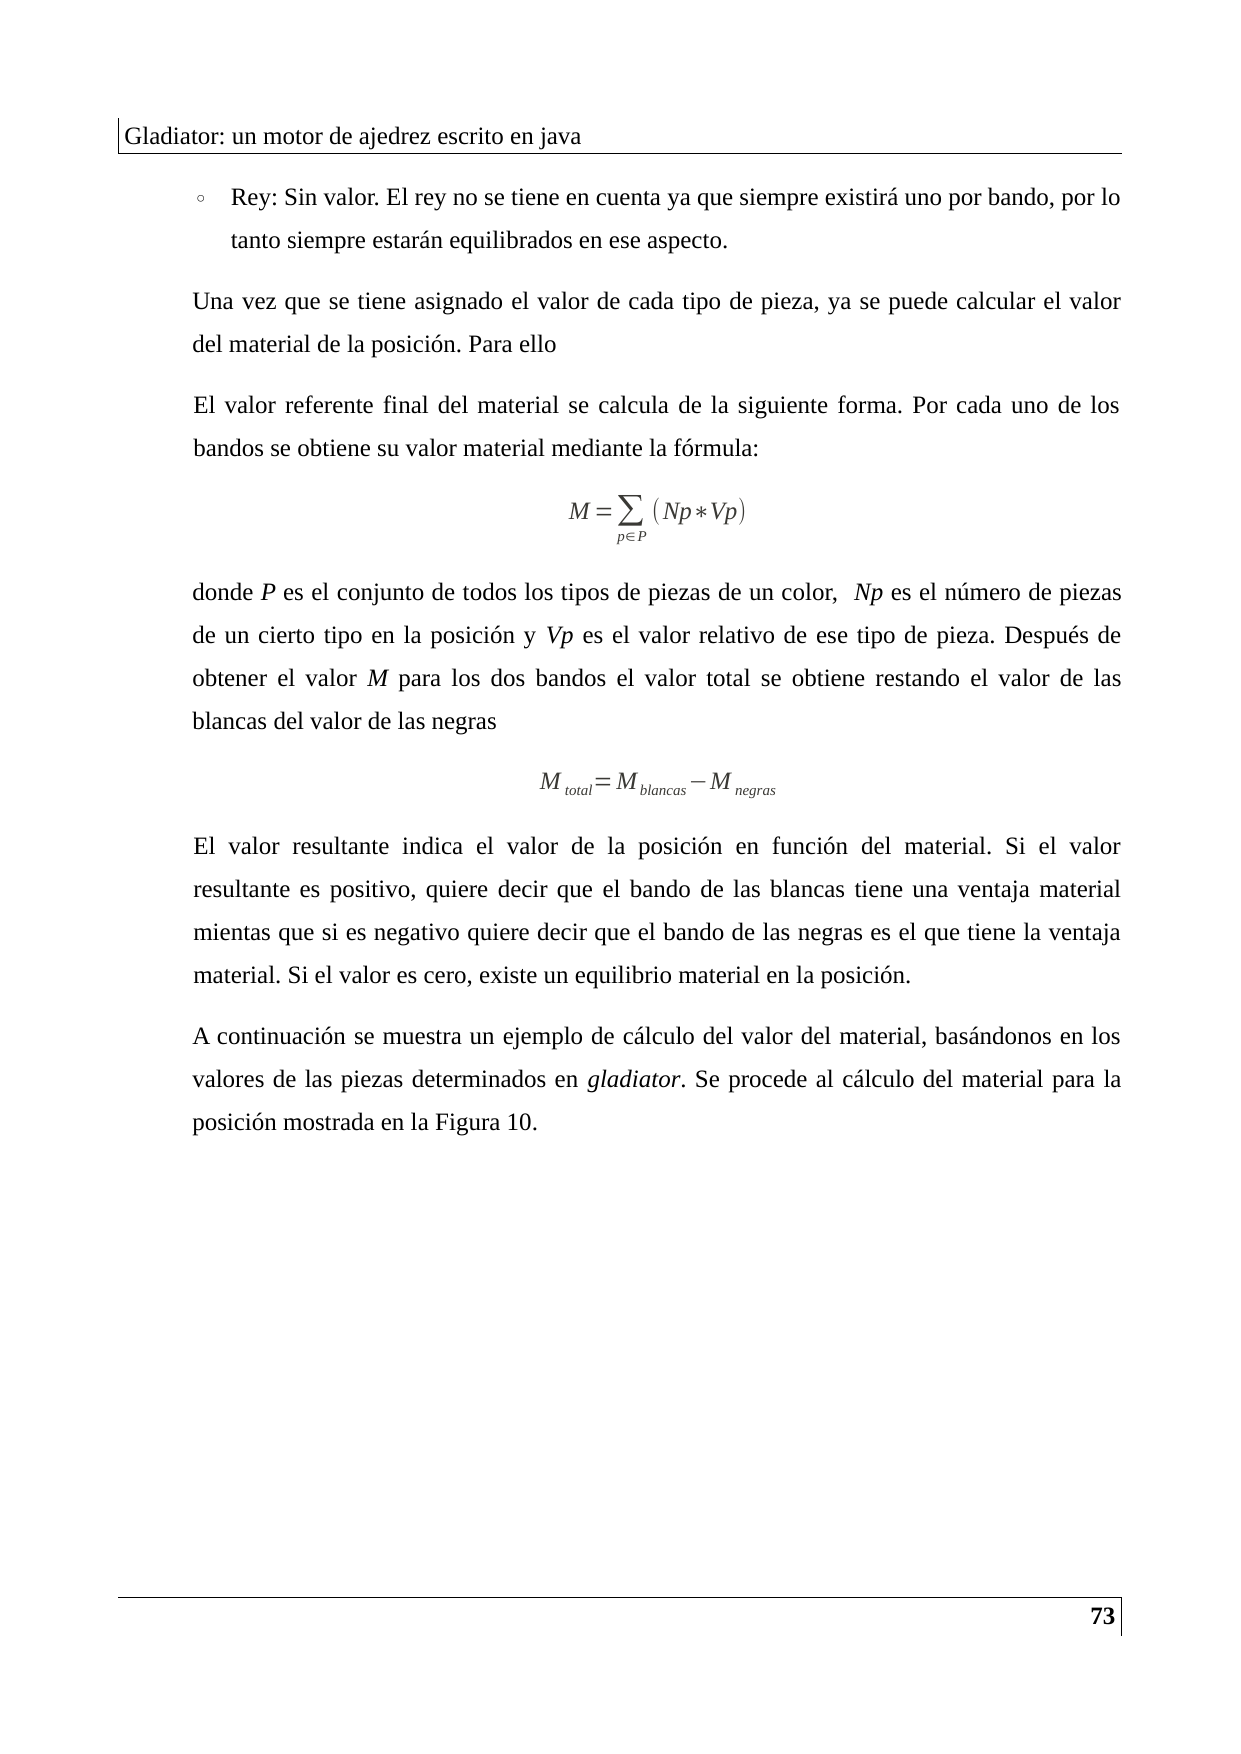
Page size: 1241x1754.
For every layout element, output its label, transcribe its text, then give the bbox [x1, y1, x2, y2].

text Una vez que se tiene asignado el valor de cada tipo de pieza, ya se puede calcular el valor del material de la posición. Para ello [192, 286, 1122, 358]
list A continuación se muestra un ejemplo de cálculo del valor del material, basándonos en los valores de las piezas determinados en gladiator. Se procede al cálculo del material para la posición mostrada en la Figura 10. [192, 1021, 1122, 1136]
text donde P es el conjunto de todos los tipos de piezas de un color, Np es el número de piezas de un cierto tipo en la posición y Vp es el valor relativo de ese tipo de pieza. Después de obtener el valor M para los dos bandos el valor total se obtiene restando el valor de las blancas del valor de las negras [192, 577, 1122, 735]
list El valor referente final del material se calcula de la siguiente forma. Por cada uno de los bandos se obtiene su valor material mediante la fórmula: [156, 390, 1122, 462]
list Rey: Sin valor. El rey no se tiene en cuenta ya que siempre existirá uno por bando, por lo tanto siempre estarán equilibrados en ese aspecto. [193, 182, 1122, 254]
list El valor resultante indica el valor de la posición en función del material. Si el valor resultante es positivo, quiere decir que el bando de las blancas tiene una ventaja material mientas que si es negativo quiere decir que el bando de las negras es el que tiene la ventaja material. Si el valor es cero, existe un equilibrio material en la posición. [156, 831, 1122, 989]
